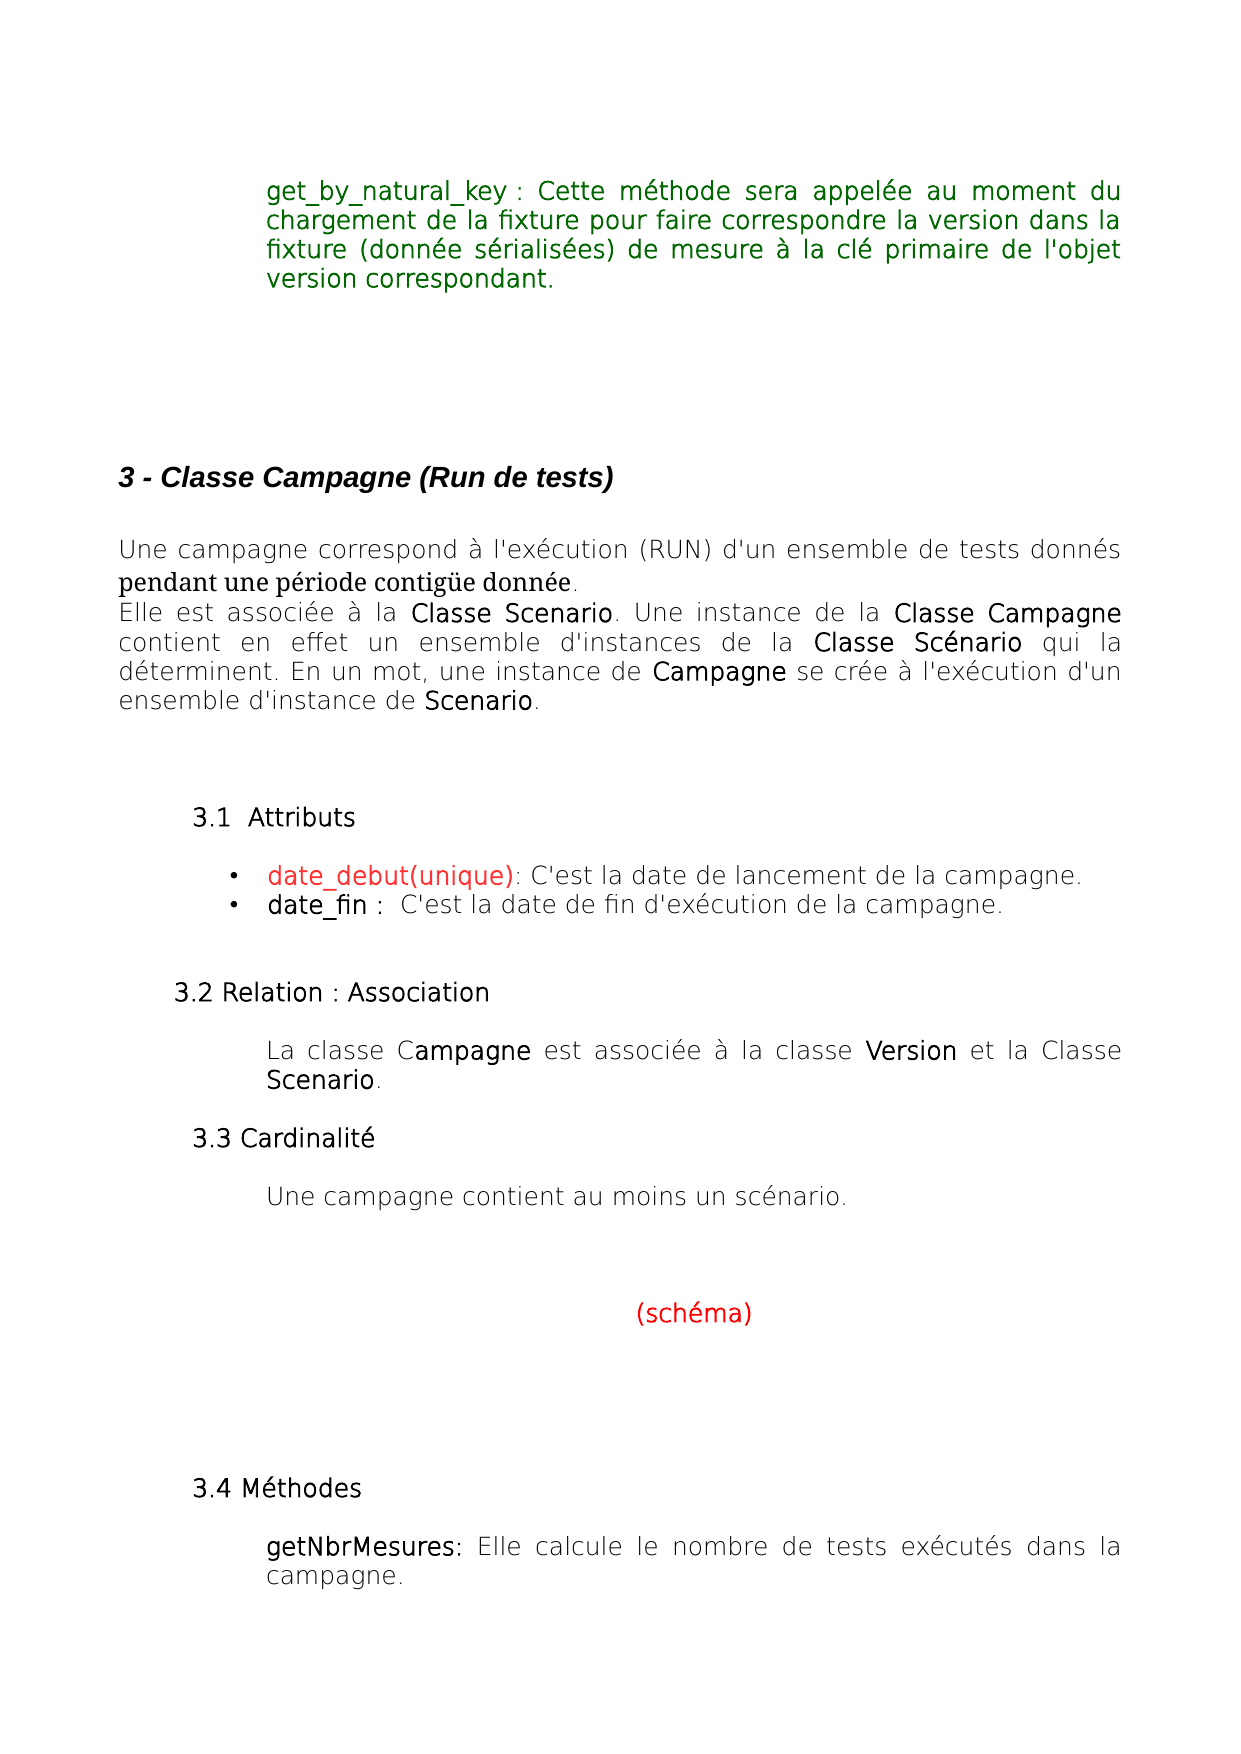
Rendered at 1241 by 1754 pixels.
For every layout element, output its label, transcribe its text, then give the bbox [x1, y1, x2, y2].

list 3.3 Cardinalité [192, 1123, 1122, 1153]
subtitle 3 - Classe Campagne (Run de tests) [118, 460, 1122, 494]
text getNbrMesures: Elle calcule le nombre de tests exécutés dans la campagne. [266, 1532, 1122, 1590]
text 3.1 Attributs [192, 803, 1122, 832]
text 3.4 Méthodes [192, 1473, 1122, 1503]
list get_by_natural_key : Cette méthode sera appelée au moment du chargement de la fixture pour faire correspondre la version dans la fixture (donnée sérialisées) de mesure à la clé primaire de l'objet version correspondant. [266, 176, 1122, 293]
list Une campagne contient au moins un scénario. [266, 1182, 1122, 1211]
list 3.2 Relation : Association [118, 978, 1122, 1007]
text Une campagne correspond à l'exécution (RUN) d'un ensemble de tests donnés pendant une période contigüe donnée. [118, 535, 1122, 598]
list date_fin : C'est la date de fin d'exécution de la campagne. [229, 890, 1122, 919]
text Elle est associée à la Classe Scenario. Une instance de la Classe Campagne contient en effet un ensemble d'instances de la Classe Scénario qui la déterminent. En un mot, une instance de Campagne se crée à l'exécution d'un ensemble d'instance de Scenario. [118, 598, 1122, 715]
text (schéma) [266, 1298, 1122, 1328]
text La classe Campagne est associée à la classe Version et la Classe Scenario. [266, 1036, 1122, 1094]
list date_debut(unique): C'est la date de lancement de la campagne. [229, 861, 1122, 890]
